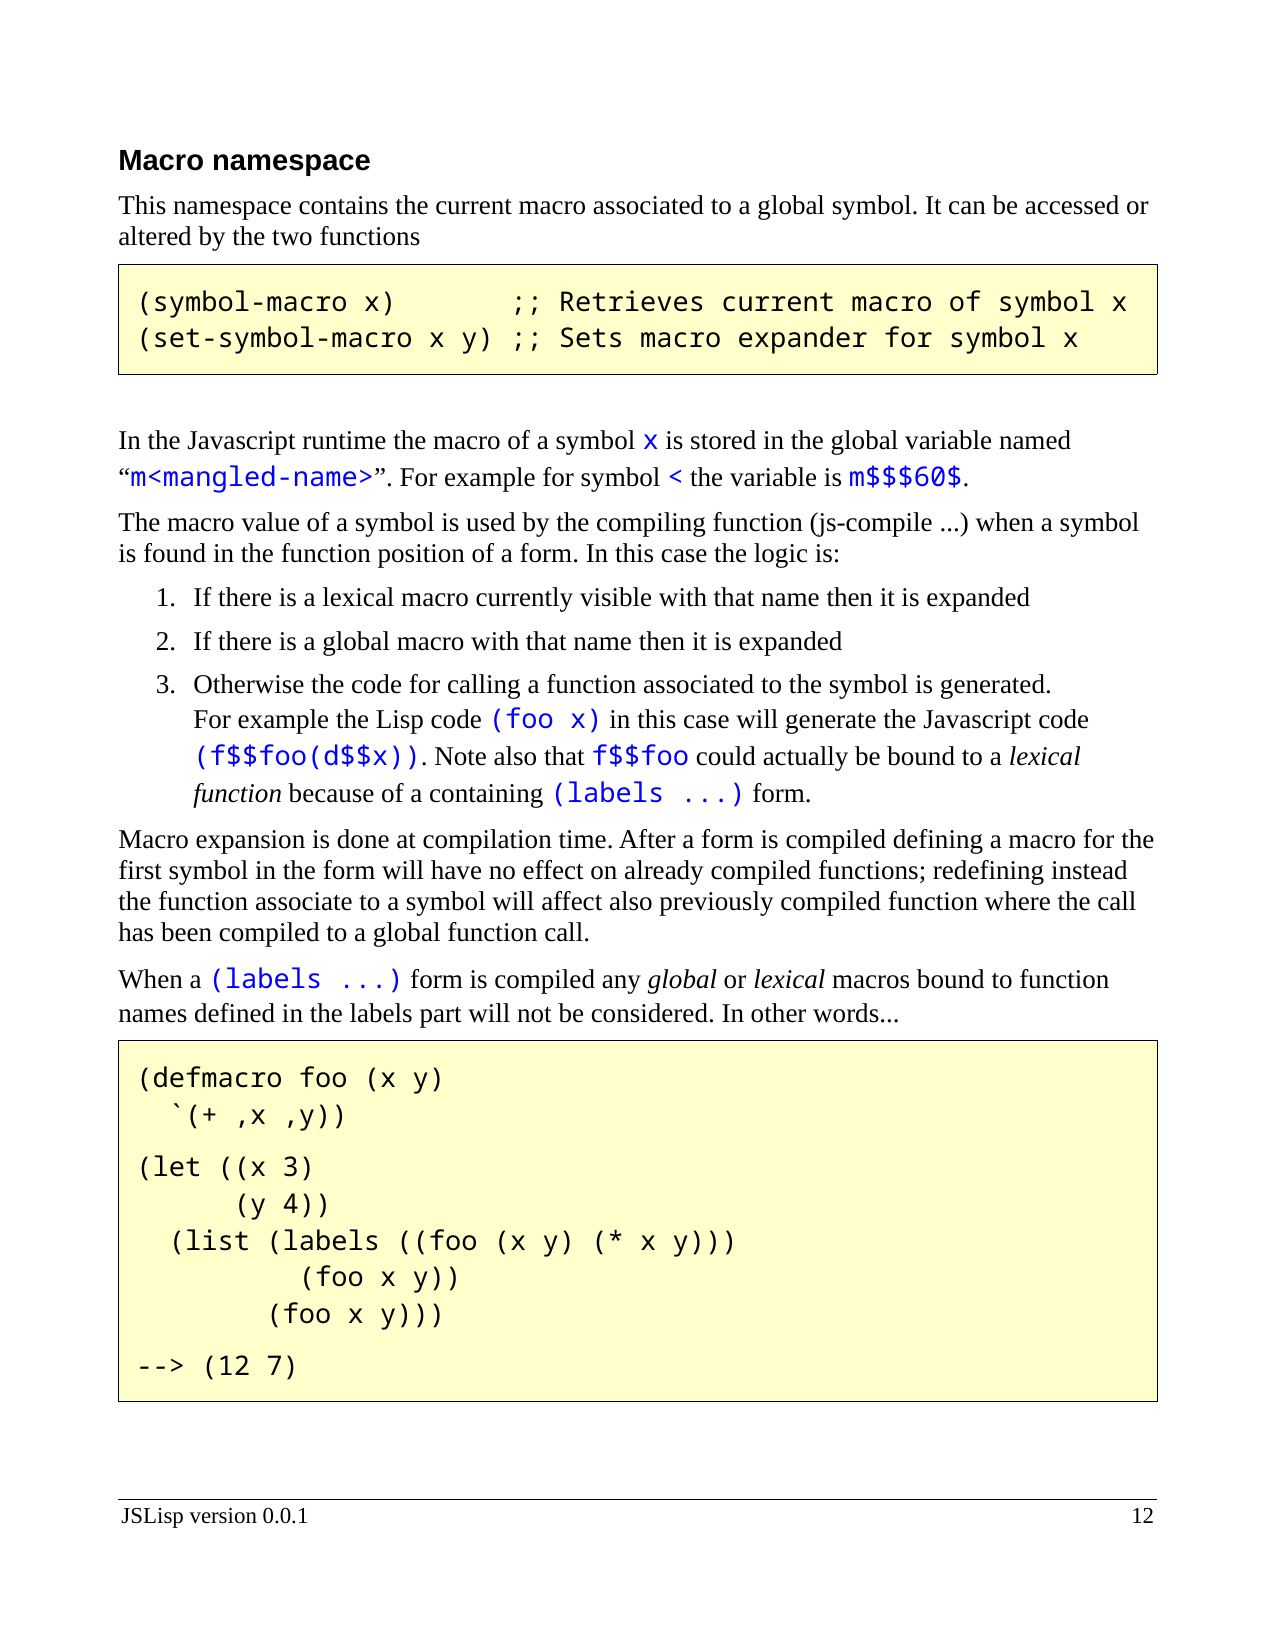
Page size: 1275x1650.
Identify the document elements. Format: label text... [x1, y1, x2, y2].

text In the Javascript runtime the macro of a symbol x is stored in the global variable named “m<mangled-name>”. For example for symbol < the variable is m$$$60$. [118, 389, 1157, 494]
list If there is a global macro with that name then it is expanded [156, 625, 1157, 656]
text (let ((x 3) (y 4)) (list (labels ((foo (x y) (* x y))) (foo x y)) (foo x y))) [119, 1129, 1157, 1328]
text --> (12 7) [119, 1328, 1157, 1401]
text The macro value of a symbol is used by the compiling function (js-compile ...) when a symbol is found in the function position of a form. In this case the logic is: [118, 506, 1157, 569]
subtitle Macro namespace [118, 143, 1157, 177]
text When a (labels ...) form is compiled any global or lexical macros bound to function names defined in the labels part will not be considered. In other words... [118, 960, 1157, 1028]
text (defmacro foo (x y) `(+ ,x ,y)) [119, 1041, 1157, 1129]
list If there is a lexical macro currently visible with that name then it is expanded [156, 581, 1157, 612]
text This namespace contains the current macro associated to a global symbol. It can be accessed or altered by the two functions [118, 189, 1157, 251]
text Macro expansion is done at compilation time. After a form is compiled defining a macro for the first symbol in the form will have no effect on already compiled functions; redefining instead the function associate to a symbol will affect also previously compiled function where the call has been compiled to a global function call. [118, 823, 1157, 947]
text (symbol-macro x) ;; Retrieves current macro of symbol x (set-symbol-macro x y) ;; Sets macro expander for symbol x [119, 265, 1157, 374]
list Otherwise the code for calling a function associated to the symbol is generated. For example the Lisp code (foo x) in this case will generate the Javascript code (f$$foo(d$$x)). Note also that f$$foo could actually be bound to a lexical function because of a containing (labels ...) form. [156, 668, 1157, 810]
